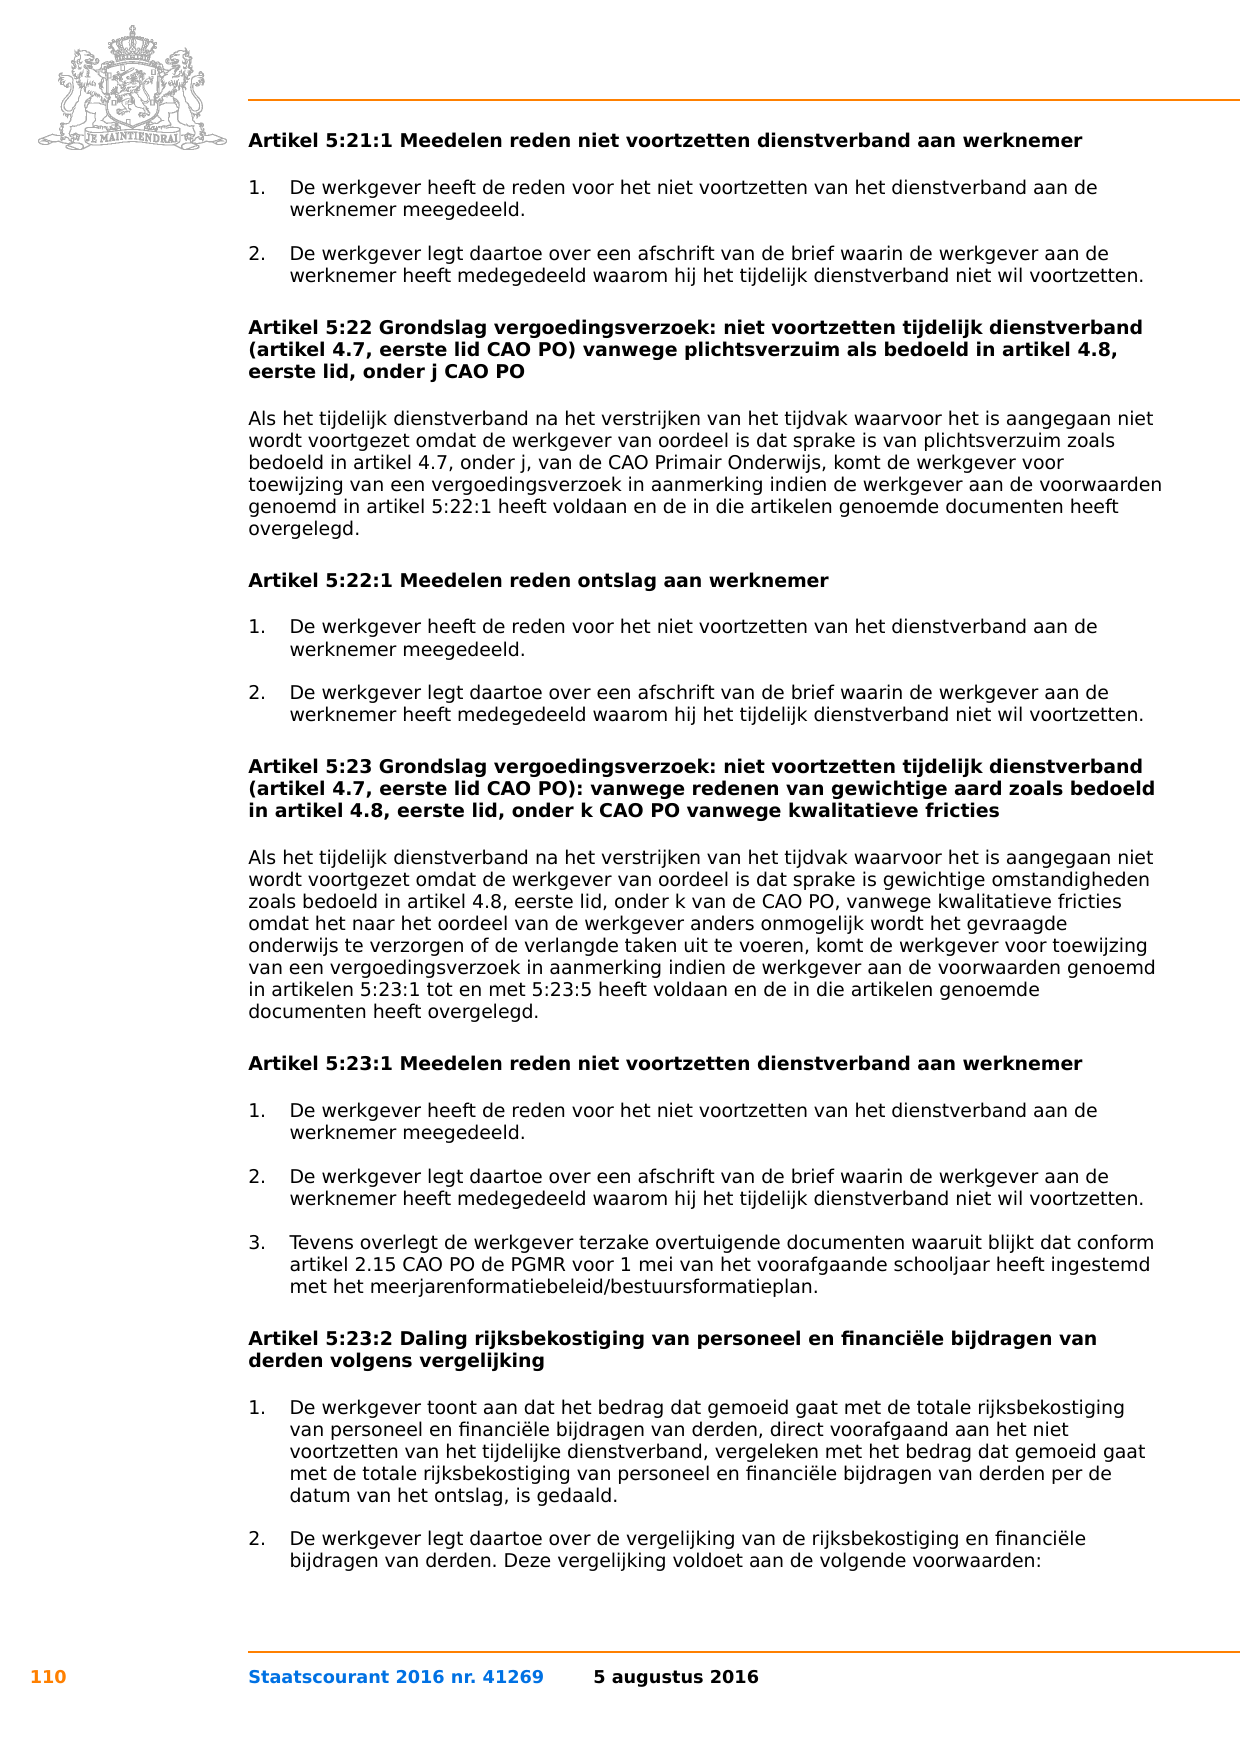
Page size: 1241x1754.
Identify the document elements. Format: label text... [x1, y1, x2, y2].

subtitle Artikel 5:23:1 Meedelen reden niet voortzetten dienstverband aan werknemer [248, 1053, 1163, 1075]
subtitle Artikel 5:23 Grondslag vergoedingsverzoek: niet voortzetten tijdelijk dienstverband (artikel 4.7, eerste lid CAO PO): vanwege redenen van gewichtige aard zoals bedoeld in artikel 4.8, eerste lid, onder k CAO PO vanwege kwalitatieve fricties [248, 756, 1163, 822]
text 3. Tevens overlegt de werkgever terzake overtuigende documenten waaruit blijkt dat conform artikel 2.15 CAO PO de PGMR voor 1 mei van het voorafgaande schooljaar heeft ingestemd met het meerjarenformatiebeleid/bestuursformatieplan. [248, 1232, 1163, 1298]
text Als het tijdelijk dienstverband na het verstrijken van het tijdvak waarvoor het is aangegaan niet wordt voortgezet omdat de werkgever van oordeel is dat sprake is gewichtige omstandigheden zoals bedoeld in artikel 4.8, eerste lid, onder k van de CAO PO, vanwege kwalitatieve fricties omdat het naar het oordeel van de werkgever anders onmogelijk wordt het gevraagde onderwijs te verzorgen of de verlangde taken uit te voeren, komt de werkgever voor toewijzing van een vergoedingsverzoek in aanmerking indien de werkgever aan de voorwaarden genoemd in artikelen 5:23:1 tot en met 5:23:5 heeft voldaan en de in die artikelen genoemde documenten heeft overgelegd. [248, 847, 1163, 1023]
text 1. De werkgever heeft de reden voor het niet voortzetten van het dienstverband aan de werknemer meegedeeld. [248, 1100, 1163, 1144]
text 2. De werkgever legt daartoe over de vergelijking van de rijksbekostiging en financiële bijdragen van derden. Deze vergelijking voldoet aan de volgende voorwaarden: [248, 1528, 1163, 1572]
text 2. De werkgever legt daartoe over een afschrift van de brief waarin de werkgever aan de werknemer heeft medegedeeld waarom hij het tijdelijk dienstverband niet wil voortzetten. [248, 243, 1163, 287]
subtitle Artikel 5:23:2 Daling rijksbekostiging van personeel en financiële bijdragen van derden volgens vergelijking [248, 1328, 1163, 1372]
subtitle Artikel 5:22 Grondslag vergoedingsverzoek: niet voortzetten tijdelijk dienstverband (artikel 4.7, eerste lid CAO PO) vanwege plichtsverzuim als bedoeld in artikel 4.8, eerste lid, onder j CAO PO [248, 317, 1163, 383]
text 2. De werkgever legt daartoe over een afschrift van de brief waarin de werkgever aan de werknemer heeft medegedeeld waarom hij het tijdelijk dienstverband niet wil voortzetten. [248, 1166, 1163, 1210]
text 1. De werkgever toont aan dat het bedrag dat gemoeid gaat met de totale rijksbekostiging van personeel en financiële bijdragen van derden, direct voorafgaand aan het niet voortzetten van het tijdelijke dienstverband, vergeleken met het bedrag dat gemoeid gaat met de totale rijksbekostiging van personeel en financiële bijdragen van derden per de datum van het ontslag, is gedaald. [248, 1397, 1163, 1506]
picture [38, 25, 227, 150]
subtitle Artikel 5:21:1 Meedelen reden niet voortzetten dienstverband aan werknemer [248, 130, 1163, 152]
subtitle Artikel 5:22:1 Meedelen reden ontslag aan werknemer [248, 569, 1163, 591]
text 1. De werkgever heeft de reden voor het niet voortzetten van het dienstverband aan de werknemer meegedeeld. [248, 177, 1163, 221]
text Als het tijdelijk dienstverband na het verstrijken van het tijdvak waarvoor het is aangegaan niet wordt voortgezet omdat de werkgever van oordeel is dat sprake is van plichtsverzuim zoals bedoeld in artikel 4.7, onder j, van de CAO Primair Onderwijs, komt de werkgever voor toewijzing van een vergoedingsverzoek in aanmerking indien de werkgever aan de voorwaarden genoemd in artikel 5:22:1 heeft voldaan en de in die artikelen genoemde documenten heeft overgelegd. [248, 408, 1163, 539]
text 1. De werkgever heeft de reden voor het niet voortzetten van het dienstverband aan de werknemer meegedeeld. [248, 616, 1163, 660]
text 2. De werkgever legt daartoe over een afschrift van de brief waarin de werkgever aan de werknemer heeft medegedeeld waarom hij het tijdelijk dienstverband niet wil voortzetten. [248, 682, 1163, 726]
